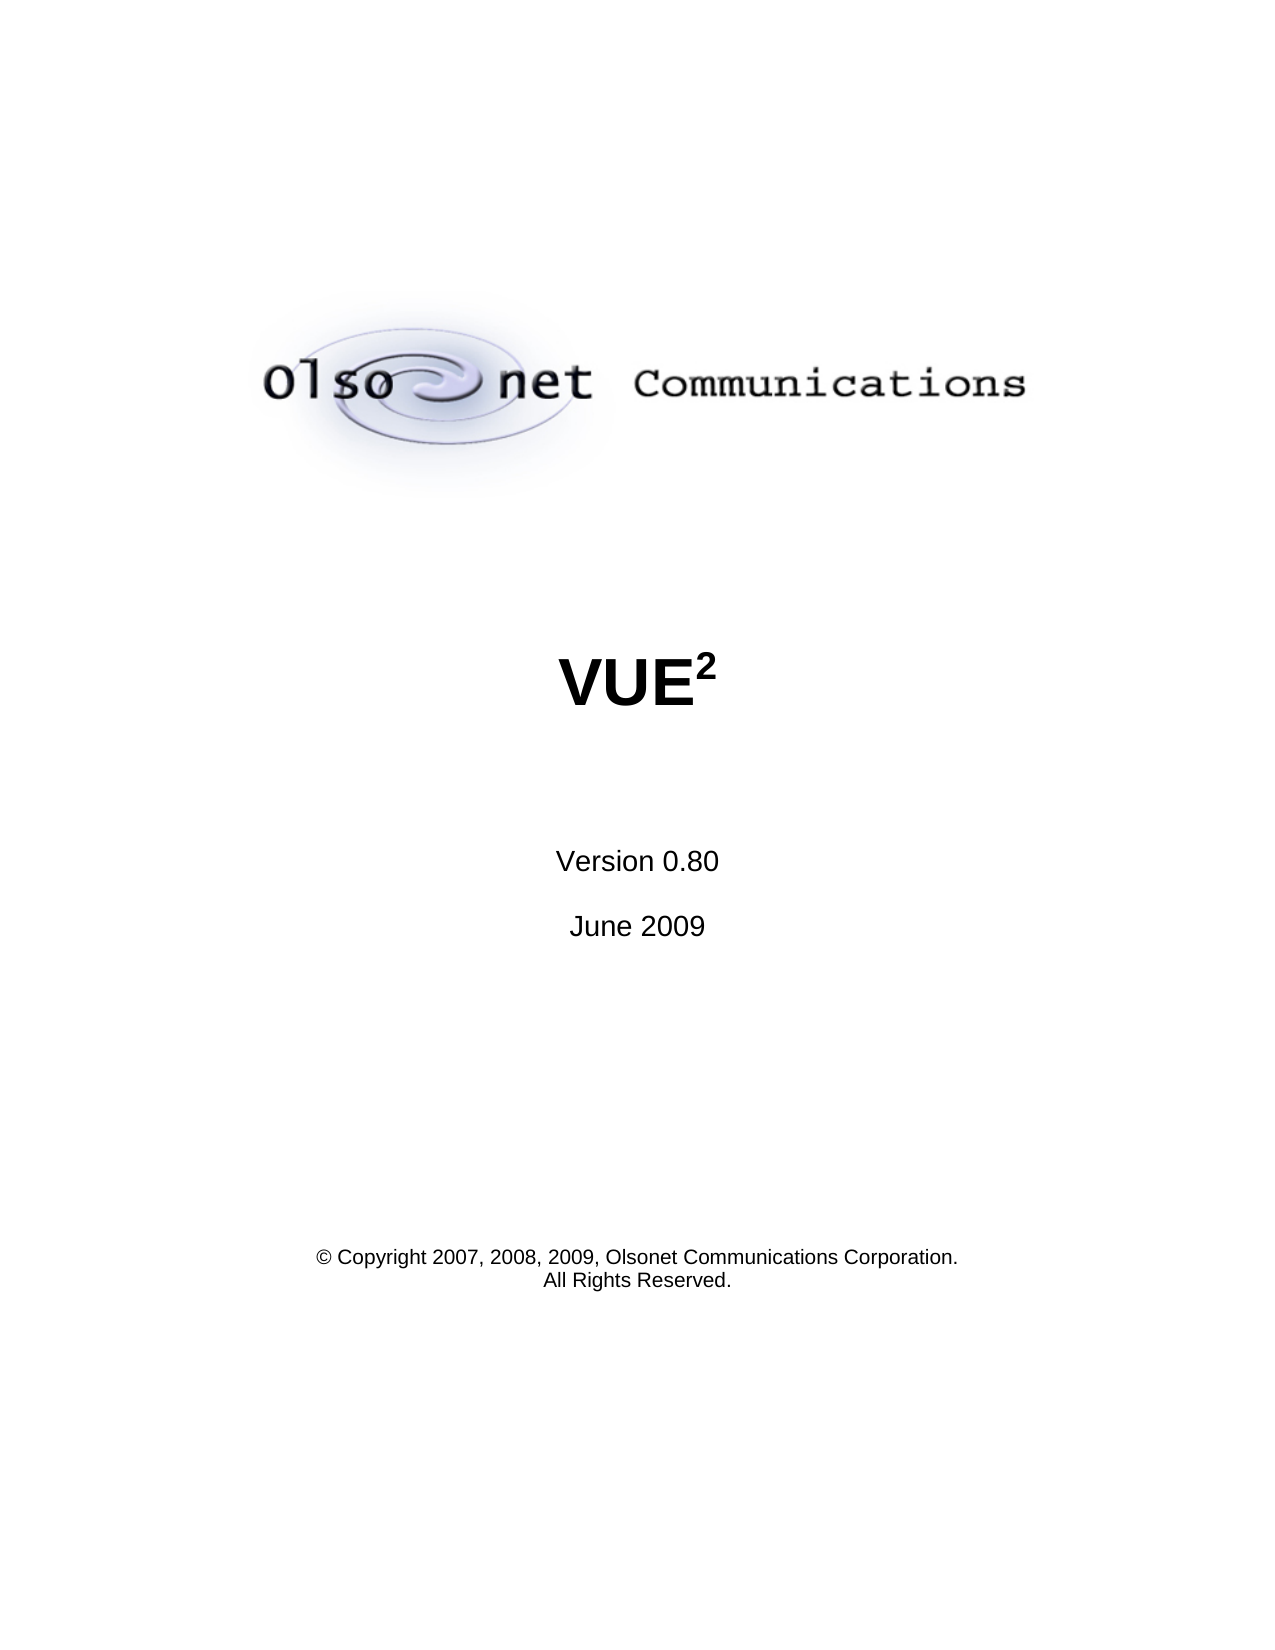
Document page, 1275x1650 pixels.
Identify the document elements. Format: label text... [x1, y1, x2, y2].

text All Rights Reserved. [210, 1268, 1065, 1292]
text June 2009 [210, 910, 1065, 943]
text © Copyright 2007, 2008, 2009, Olsonet Communications Corporation. [210, 1245, 1065, 1268]
text Version 0.80 [210, 845, 1065, 877]
picture [241, 291, 1034, 498]
text VUE2 [210, 645, 1065, 719]
